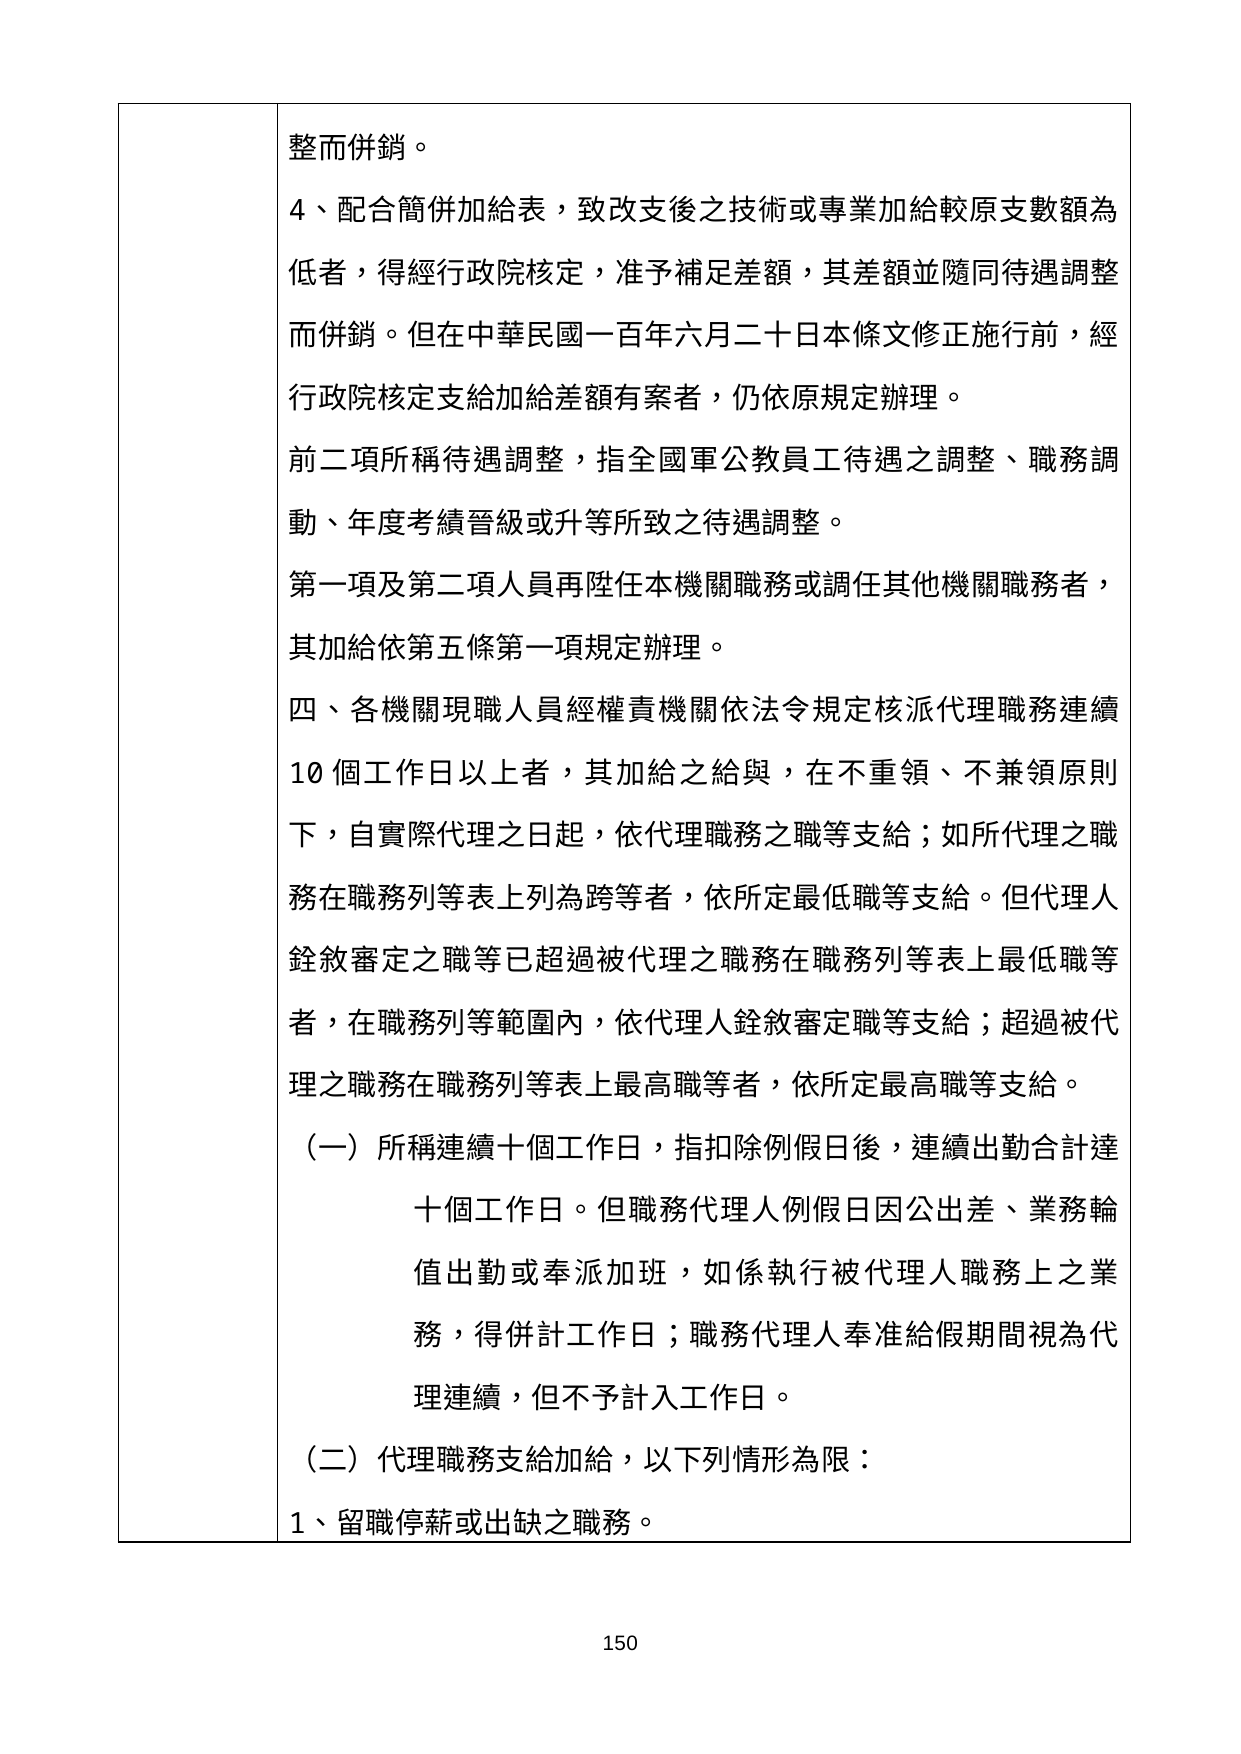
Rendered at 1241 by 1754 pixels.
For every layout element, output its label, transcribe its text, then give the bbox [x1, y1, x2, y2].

table_cell 整而併銷。 4、配合簡併加給表，致改支後之技術或專業加給較原支數額為低者，得經行政院核定，准予補足差額，其差額並隨同待遇調整而併銷。但在中華民國一百年六月二十日本條文修正施行前，經行政院核定支給加給差額有案者，仍依原規定辦理。 前二項所稱待遇調整，指全國軍公教員工待遇之調整、職務調動、年度考績晉級或升等所致之待遇調整。 第一項及第二項人員再陞任本機關職務或調任其他機關職務者，其加給依第五條第一項規定辦理。 四、各機關現職人員經權責機關依法令規定核派代理職務連續10個工作日以上者，其加給之給與，在不重領、不兼領原則下，自實際代理之日起，依代理職務之職等支給；如所代理之職務在職務列等表上列為跨等者，依所定最低職等支給。但代理人銓敘審定之職等已超過被代理之職務在職務列等表上最低職等者，在職務列等範圍內，依代理人銓敘審定職等支給；超過被代理之職務在職務列等表上最高職等者，依所定最高職等支給。 （一）所稱連續十個工作日，指扣除例假日後，連續出勤合計達十個工作日。但職務代理人例假日因公出差、業務輪值出勤或奉派加班，如係執行被代理人職務上之業務，得併計工作日；職務代理人奉准給假期間視為代理連續，但不予計入工作日。 （二）代理職務支給加給，以下列情形為限： 1、留職停薪或出缺之職務。 [278, 104, 1130, 1541]
table_cell [119, 104, 277, 1541]
